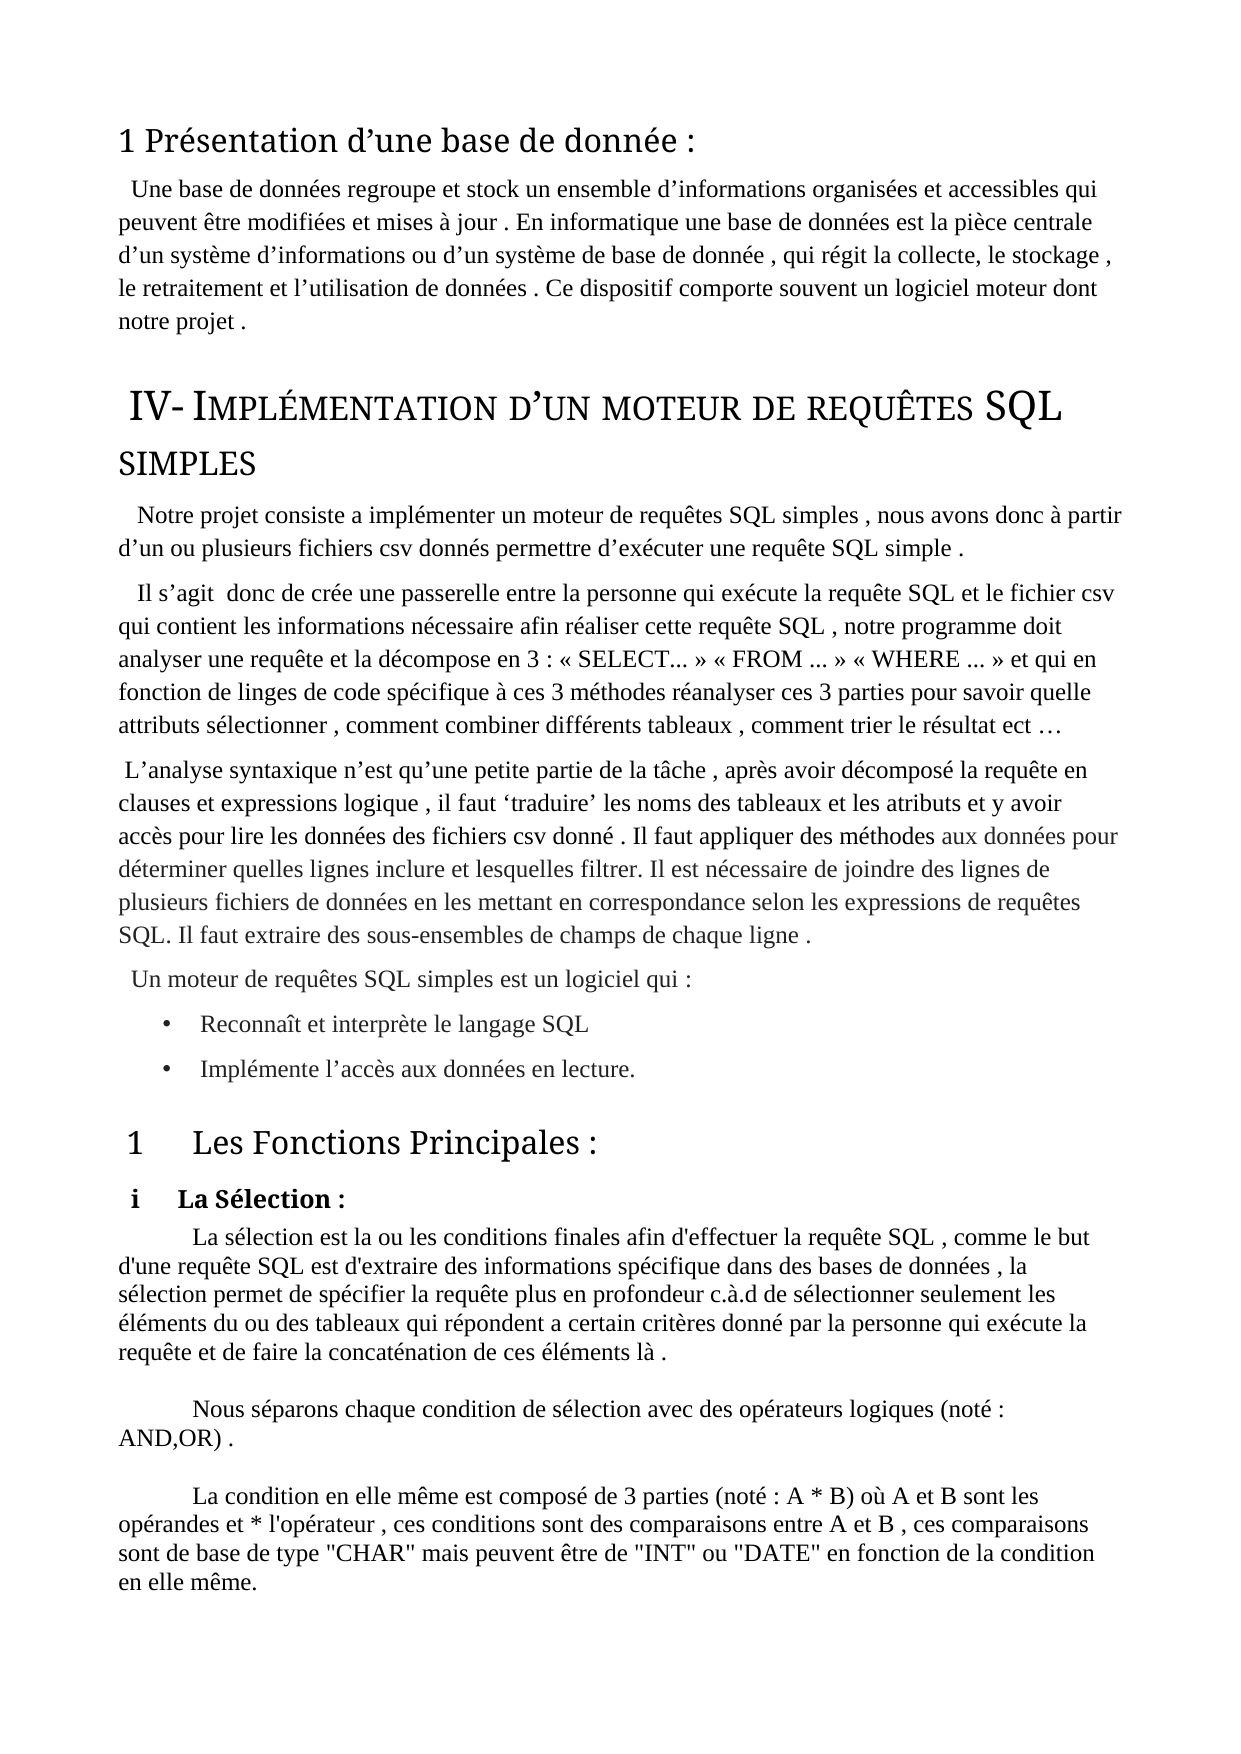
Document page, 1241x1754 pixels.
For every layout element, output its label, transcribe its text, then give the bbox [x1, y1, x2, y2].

text L’analyse syntaxique n’est qu’une petite partie de la tâche , après avoir décomposé la requête en clauses et expressions logique , il faut ‘traduire’ les noms des tableaux et les atributs et y avoir accès pour lire les données des fichiers csv donné . Il faut appliquer des méthodes aux données pour déterminer quelles lignes inclure et lesquelles filtrer. Il est nécessaire de joindre des lignes de plusieurs fichiers de données en les mettant en correspondance selon les expressions de requêtes SQL. Il faut extraire des sous-ensembles de champs de chaque ligne . [118, 755, 1122, 948]
text Il s’agit donc de crée une passerelle entre la personne qui exécute la requête SQL et le fichier csv qui contient les informations nécessaire afin réaliser cette requête SQL , notre programme doit analyser une requête et la décompose en 3 : « SELECT... » « FROM ... » « WHERE ... » et qui en fonction de linges de code spécifique à ces 3 méthodes réanalyser ces 3 parties pour savoir quelle attributs sélectionner , comment combiner différents tableaux , comment trier le résultat ect … [118, 578, 1122, 739]
list Reconnaît et interprète le langage SQL [162, 1009, 1122, 1038]
text Notre projet consiste a implémenter un moteur de requêtes SQL simples , nous avons donc à partir d’un ou plusieurs fichiers csv donnés permettre d’exécuter une requête SQL simple . [118, 500, 1122, 562]
subtitle Les Fonctions Principales : [118, 1120, 1122, 1163]
text Un moteur de requêtes SQL simples est un logiciel qui : [118, 964, 1122, 993]
list Implémente l’accès aux données en lecture. [162, 1054, 1122, 1083]
subtitle Implémentation d’un moteur de requêtes SQL simples [118, 376, 1122, 487]
text Nous séparons chaque condition de sélection avec des opérateurs logiques (noté : AND,OR) . [118, 1394, 1122, 1452]
text La condition en elle même est composé de 3 parties (noté : A * B) où A et B sont les opérandes et * l'opérateur , ces conditions sont des comparaisons entre A et B , ces comparaisons sont de base de type "CHAR" mais peuvent être de "INT" ou "DATE" en fonction de la condition en elle même. [118, 1481, 1122, 1596]
subtitle 1 Présentation d’une base de donnée : [118, 118, 1122, 162]
text La sélection est la ou les conditions finales afin d'effectuer la requête SQL , comme le but d'une requête SQL est d'extraire des informations spécifique dans des bases de données , la sélection permet de spécifier la requête plus en profondeur c.à.d de sélectionner seulement les éléments du ou des tableaux qui répondent a certain critères donné par la personne qui exécute la requête et de faire la concaténation de ces éléments là . [118, 1222, 1122, 1366]
text Une base de données regroupe et stock un ensemble d’informations organisées et accessibles qui peuvent être modifiées et mises à jour . En informatique une base de données est la pièce centrale d’un système d’informations ou d’un système de base de donnée , qui régit la collecte, le stockage , le retraitement et l’utilisation de données . Ce dispositif comporte souvent un logiciel moteur dont notre projet . [118, 174, 1122, 335]
subtitle La Sélection : [118, 1182, 1122, 1216]
